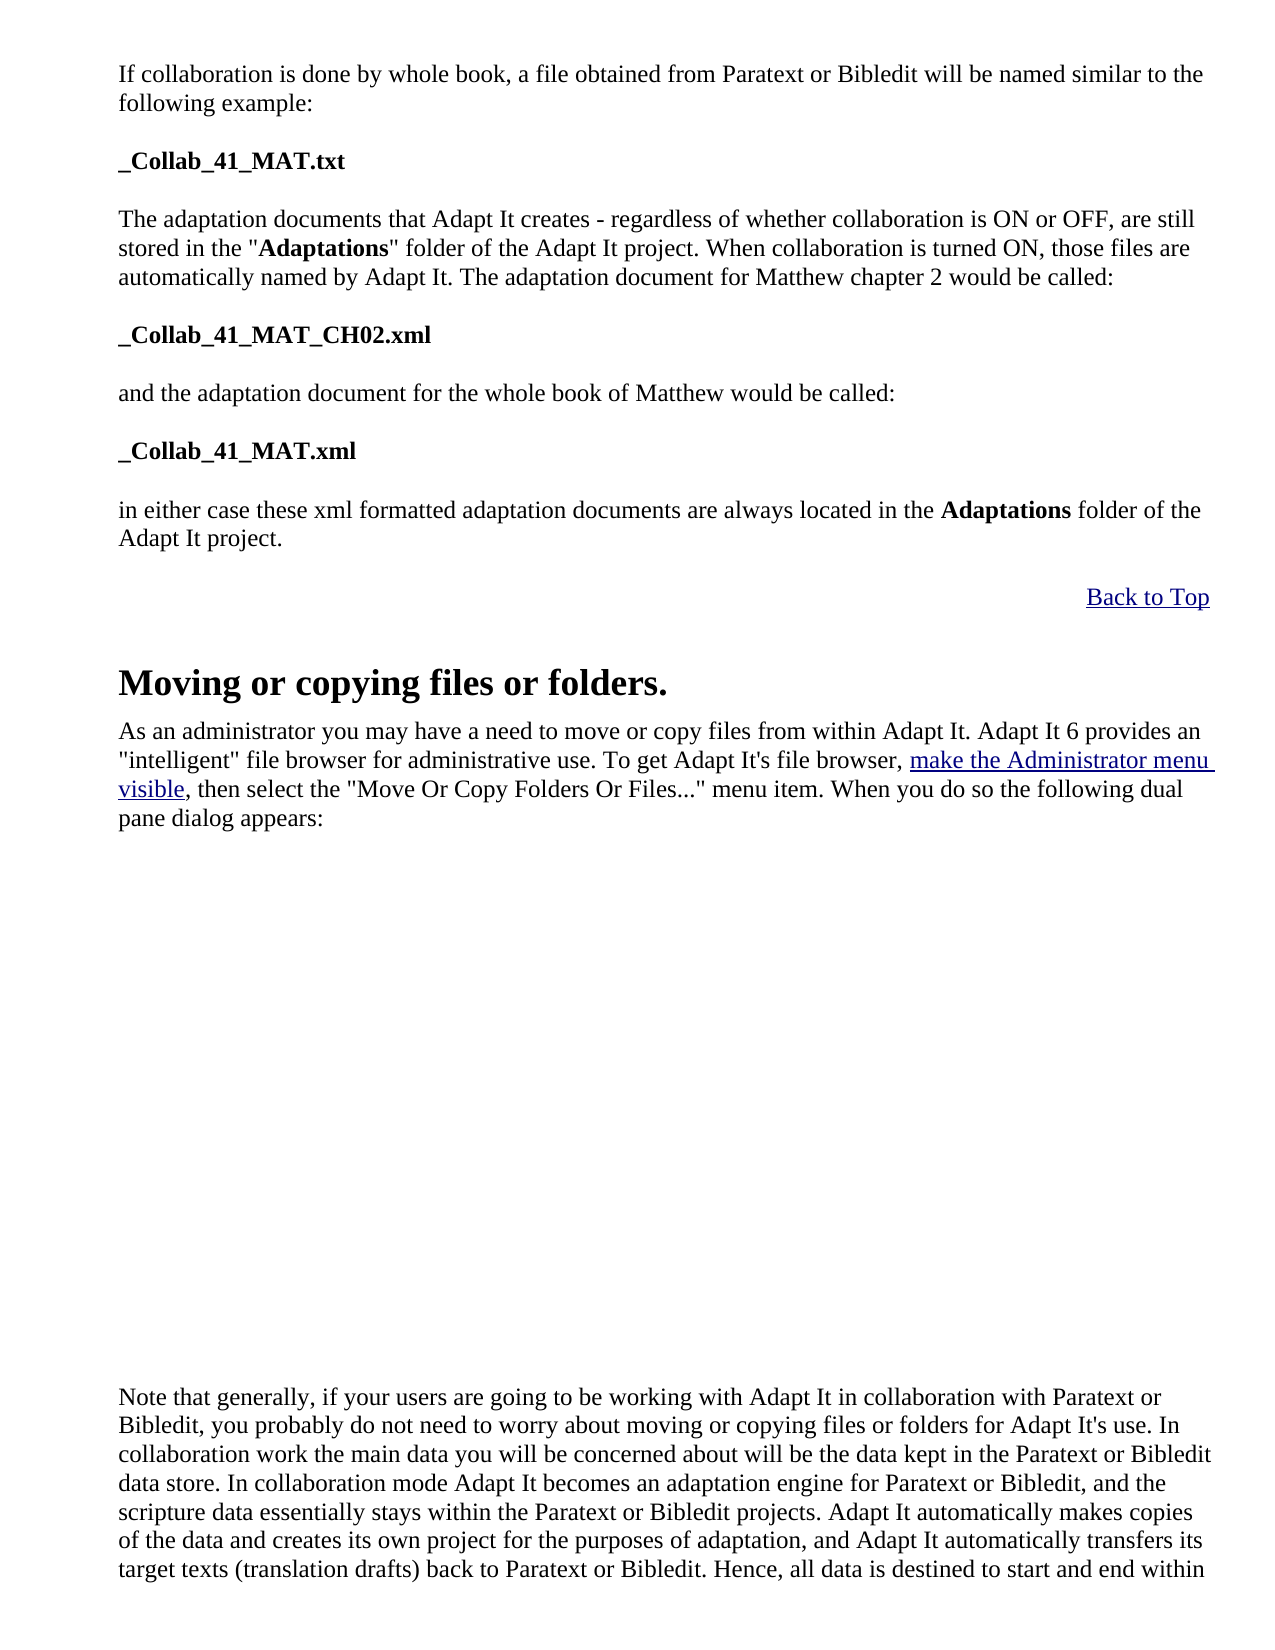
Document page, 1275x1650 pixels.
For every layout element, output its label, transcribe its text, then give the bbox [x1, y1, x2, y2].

text in either case these xml formatted adaptation documents are always located in the Adaptations folder of the Adapt It project. [118, 495, 1216, 552]
text _Collab_41_MAT_CH02.xml [118, 320, 1216, 349]
text _Collab_41_MAT.xml [118, 436, 1216, 465]
text If collaboration is done by whole book, a file obtained from Paratext or Bibledit will be named similar to the following example: [118, 59, 1216, 117]
text and the adaptation document for the whole book of Matthew would be called: [118, 378, 1216, 407]
subtitle Moving or copying files or folders. [118, 661, 1216, 704]
text Back to Top [118, 582, 1216, 610]
text Note that generally, if your users are going to be working with Adapt It in collaboration with Paratext or Bibledit, you probably do not need to worry about moving or copying files or folders for Adapt It's use. In collaboration work the main data you will be concerned about will be the data kept in the Paratext or Bibledit data store. In collaboration mode Adapt It becomes an adaptation engine for Paratext or Bibledit, and the scripture data essentially stays within the Paratext or Bibledit projects. Adapt It automatically makes copies of the data and creates its own project for the purposes of adaptation, and Adapt It automatically transfers its target texts (translation drafts) back to Paratext or Bibledit. Hence, all data is destined to start and end within [118, 1382, 1216, 1583]
text The adaptation documents that Adapt It creates - regardless of whether collaboration is ON or OFF, are still stored in the "Adaptations" folder of the Adapt It project. When collaboration is turned ON, those files are automatically named by Adapt It. The adaptation document for Matthew chapter 2 would be called: [118, 204, 1216, 291]
text _Collab_41_MAT.txt [118, 146, 1216, 175]
text As an administrator you may have a need to move or copy files from within Adapt It. Adapt It 6 provides an "intelligent" file browser for administrative use. To get Adapt It's file browser, make the Administrator menu visible, then select the "Move Or Copy Folders Or Files..." menu item. When you do so the following dual pane dialog appears: [118, 716, 1216, 831]
